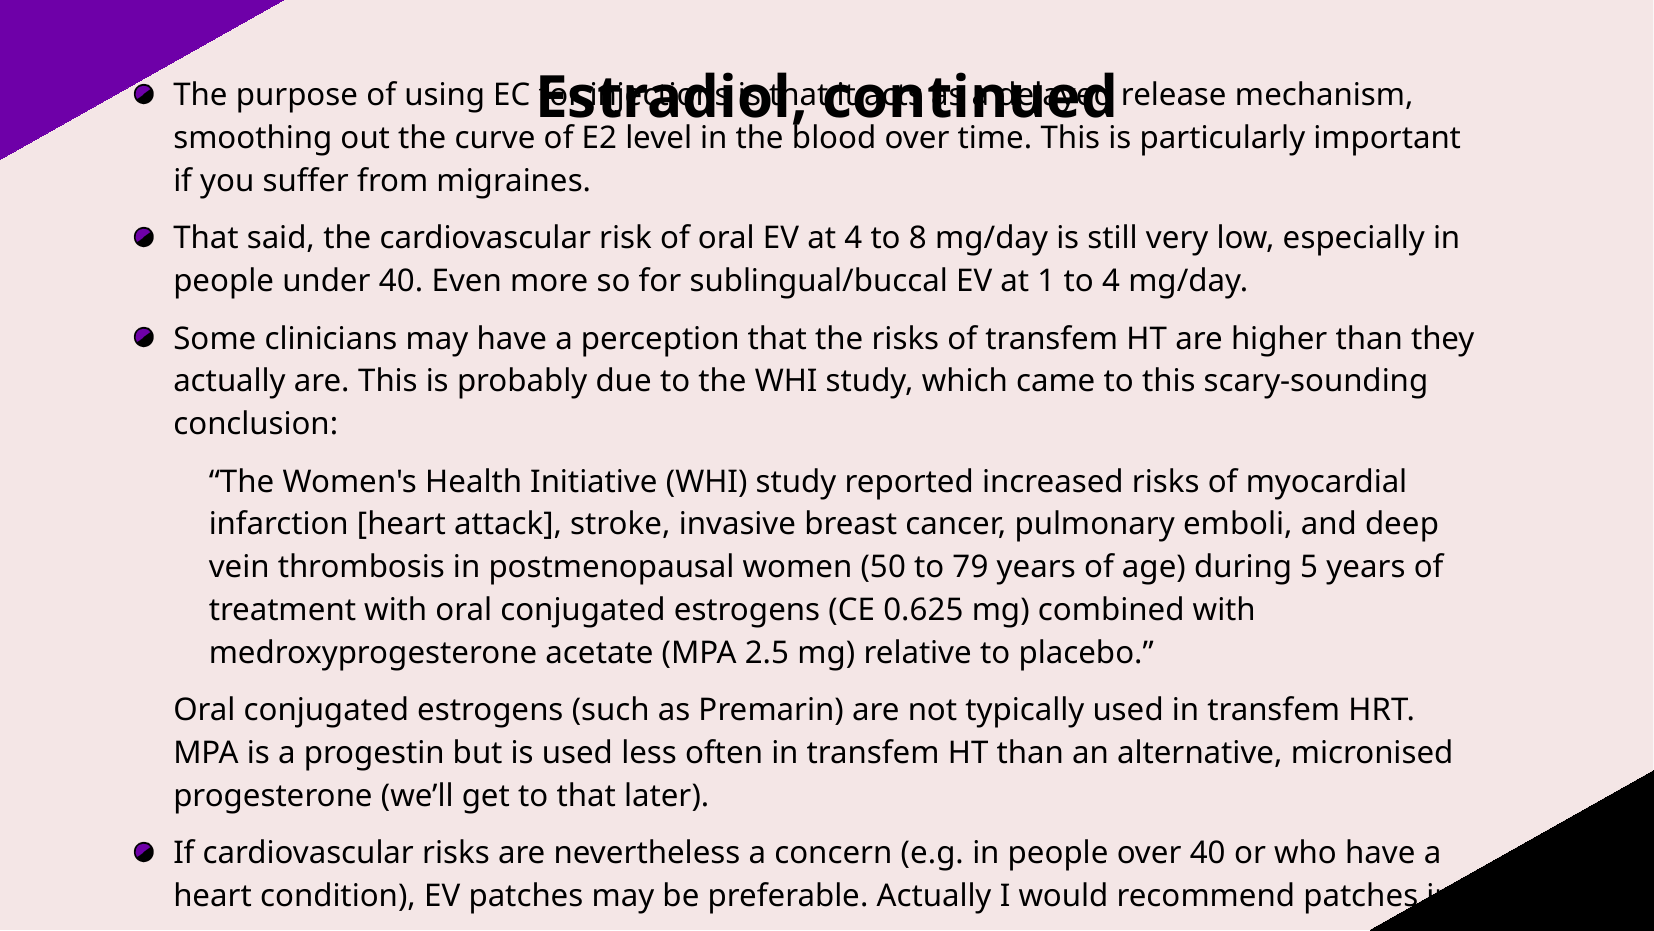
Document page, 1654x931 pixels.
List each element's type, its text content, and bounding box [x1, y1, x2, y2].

picture [132, 82, 155, 106]
subtitle The purpose of using EC for injections is that it acts as a delayed release mechanism, smoothing out the curve of E2 level in the blood over time. This is particularly important if you suffer from migraines. That said, the cardiovascular risk of oral EV at 4 to 8 mg/day is still very low, especially in people under 40. Even more so for sublingual/buccal EV at 1 to 4 mg/day. Some clinicians may have a perception that the risks of transfem HT are higher than they actually are. This is probably due to the WHI study, which came to this scary-sounding conclusion: “The Women's Health Initiative (WHI) study reported increased risks of myocardial infarction [heart attack], stroke, invasive breast cancer, pulmonary emboli, and deep vein thrombosis in postmenopausal women (50 to 79 years of age) during 5 years of treatment with oral conjugated estrogens (CE 0.625 mg) combined with medroxyprogesterone acetate (MPA 2.5 mg) relative to placebo.” Oral conjugated estrogens (such as Premarin) are not typically used in transfem HRT. MPA is a progestin but is used less often in transfem HT than an alternative, micronised progesterone (we’ll get to that later). If cardiovascular risks are nevertheless a concern (e.g. in people over 40 or who have a heart condition), EV patches may be preferable. Actually I would recommend patches in any case. [132, 141, 1487, 890]
text_box [1370, 770, 1654, 931]
title Estradiol, continued [82, 35, 1571, 154]
text_box [0, 0, 284, 160]
